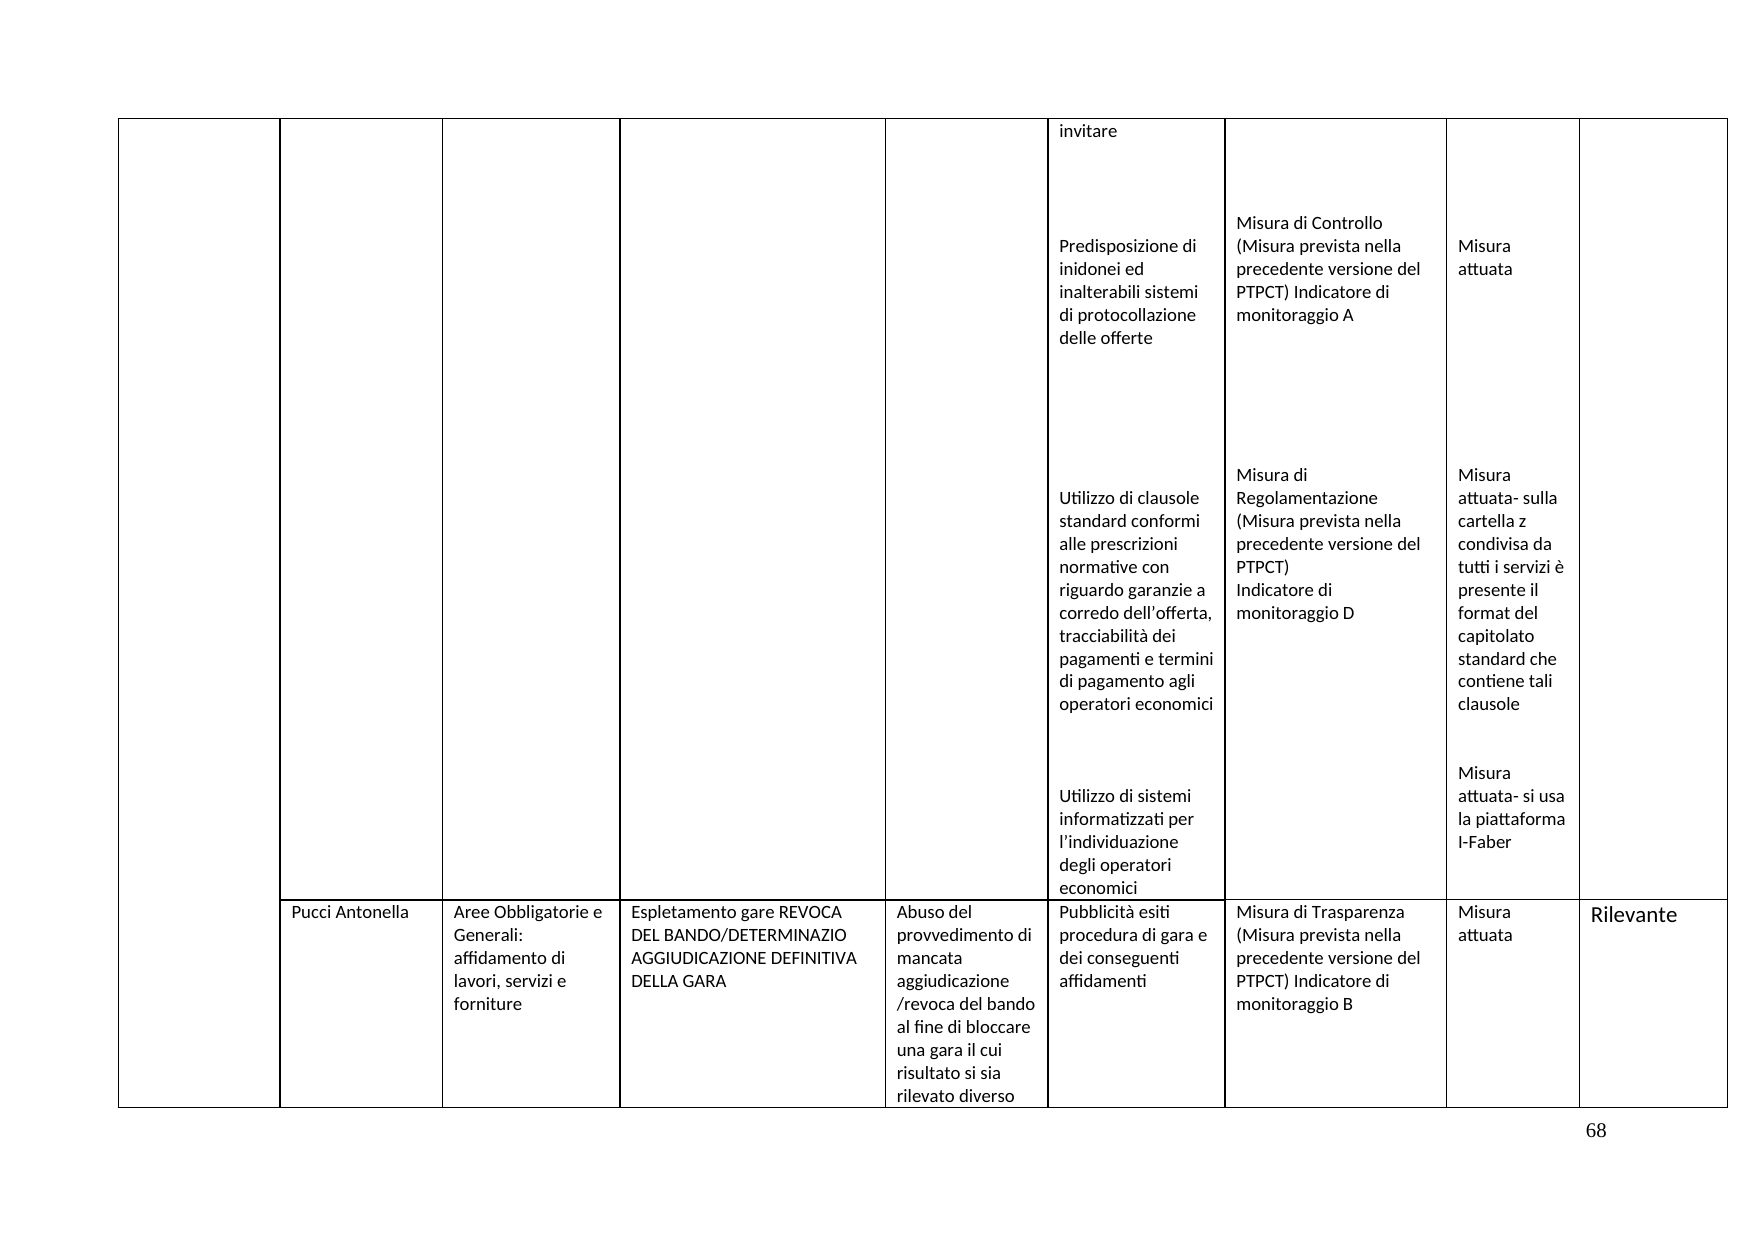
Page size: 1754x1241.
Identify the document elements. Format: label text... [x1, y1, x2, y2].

table_cell [621, 119, 885, 899]
table_cell Misura attuata Misura attuata- sulla cartella z condivisa da tutti i servizi è presente il format del capitolato standard che contiene tali clausole Misura attuata- si usa la piattaforma I-Faber [1447, 119, 1579, 899]
table_cell Pucci Antonella [281, 901, 442, 1107]
table_cell [119, 119, 279, 1107]
table_cell Aree Obbligatorie e Generali: affidamento di lavori, servizi e forniture [443, 901, 619, 1107]
table_cell Misura di Trasparenza (Misura prevista nella precedente versione del PTPCT) Indicatore di monitoraggio B [1226, 900, 1446, 1107]
table_cell Rilevante [1580, 900, 1727, 1107]
table_cell Misura attuata [1447, 900, 1579, 1107]
table_cell [886, 119, 1047, 899]
table_cell Abuso del provvedimento di mancata aggiudicazione /revoca del bando al fine di bloccare una gara il cui risultato si sia rilevato diverso [886, 901, 1047, 1107]
table_cell [281, 119, 442, 899]
table_cell [1580, 119, 1727, 899]
table_cell invitare Predisposizione di inidonei ed inalterabili sistemi di protocollazione delle offerte Utilizzo di clausole standard conformi alle prescrizioni normative con riguardo garanzie a corredo dell’offerta, tracciabilità dei pagamenti e termini di pagamento agli operatori economici Utilizzo di sistemi informatizzati per l’individuazione degli operatori economici [1049, 119, 1224, 899]
table_cell Espletamento gare REVOCA DEL BANDO/DETERMINAZIO AGGIUDICAZIONE DEFINITIVA DELLA GARA [621, 901, 885, 1107]
table_cell [443, 119, 619, 899]
table_cell Pubblicità esiti procedura di gara e dei conseguenti affidamenti [1049, 901, 1224, 1107]
table_cell Misura di Controllo (Misura prevista nella precedente versione del PTPCT) Indicatore di monitoraggio A Misura di Regolamentazione (Misura prevista nella precedente versione del PTPCT) Indicatore di monitoraggio D [1226, 119, 1446, 899]
